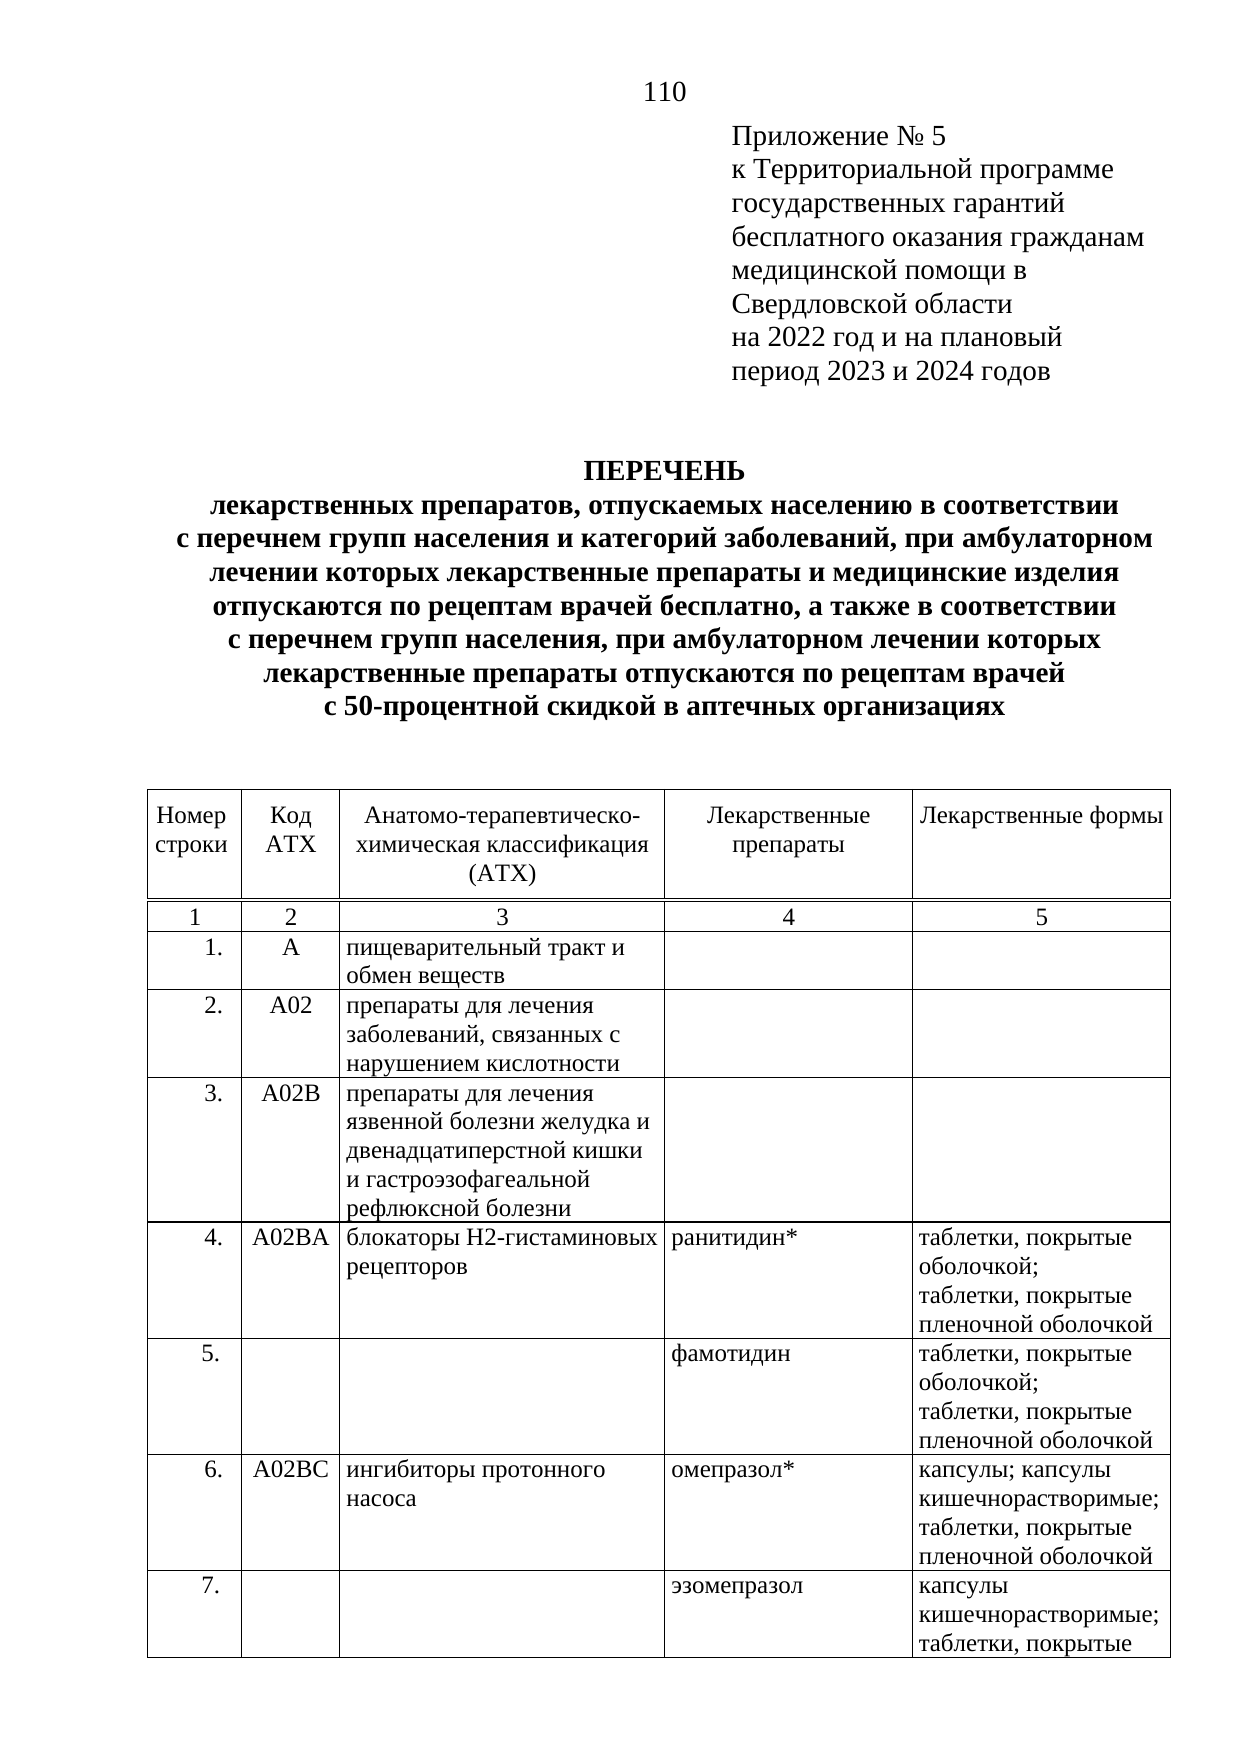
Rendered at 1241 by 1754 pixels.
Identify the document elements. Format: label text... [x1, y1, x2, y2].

table_header [148, 118, 720, 386]
table_header 5 [913, 902, 1170, 931]
table_cell [148, 1223, 241, 1337]
table_cell A02BC [242, 1455, 339, 1569]
table_cell [665, 932, 912, 989]
table_header 2 [242, 902, 339, 931]
table_cell блокаторы H2-гистаминовых рецепторов [340, 1223, 664, 1337]
table_cell [340, 1339, 664, 1453]
table_cell капсулы; капсулы кишечнорастворимые; таблетки, покрытые пленочной оболочкой [913, 1455, 1170, 1569]
table_cell [913, 990, 1170, 1077]
table_cell [148, 1571, 241, 1657]
table_cell эзомепразол [665, 1571, 912, 1657]
table_cell фамотидин [665, 1339, 912, 1453]
table_header Лекарственные формы [913, 790, 1170, 897]
table_cell [913, 1078, 1170, 1221]
table_cell [148, 932, 241, 989]
table_cell A02B [242, 1078, 339, 1221]
table_cell [340, 1571, 664, 1657]
table_cell A [242, 932, 339, 989]
table_cell капсулы кишечнорастворимые; таблетки, покрытые [913, 1571, 1170, 1657]
table_cell [665, 990, 912, 1077]
table_header Лекарственные препараты [665, 790, 912, 897]
table_cell [242, 1339, 339, 1453]
table_header Код АТХ [242, 790, 339, 897]
table_cell пищеварительный тракт и обмен веществ [340, 932, 664, 989]
table_header 1 [148, 902, 241, 931]
table_cell омепразол* [665, 1455, 912, 1569]
table_cell [148, 1339, 241, 1453]
table_cell ингибиторы протонного насоса [340, 1455, 664, 1569]
table_header Приложение № 5 к Территориальной программе государственных гарантий бесплатного оказания гражданам медицинской помощи в Свердловской области на 2022 год и на плановый период 2023 и 2024 годов [720, 118, 1163, 386]
table_cell [148, 1455, 241, 1569]
table_cell таблетки, покрытые оболочкой; таблетки, покрытые пленочной оболочкой [913, 1223, 1170, 1337]
table_cell [148, 1078, 241, 1221]
table_cell [665, 1078, 912, 1221]
table_header Анатомо-терапевтическо-химическая классификация (АТХ) [340, 790, 664, 897]
table_cell ранитидин* [665, 1223, 912, 1337]
text ПЕРЕЧЕНЬ [148, 453, 1181, 487]
table_cell препараты для лечения язвенной болезни желудка и двенадцатиперстной кишки и гастроэзофагеальной рефлюксной болезни [340, 1078, 664, 1221]
table_cell [913, 932, 1170, 989]
table_cell A02BA [242, 1223, 339, 1337]
text лекарственных препаратов, отпускаемых населению в соответствии с перечнем групп населения и категорий заболеваний, при амбулаторном лечении которых лекарственные препараты и медицинские изделия отпускаются по рецептам врачей бесплатно, а также в соответствии с перечнем групп населения, при амбулаторном лечении которых лекарственные препараты отпускаются по рецептам врачей с 50-процентной скидкой в аптечных организациях [148, 487, 1181, 722]
table_header 3 [340, 902, 664, 931]
table_cell препараты для лечения заболеваний, связанных с нарушением кислотности [340, 990, 664, 1077]
table_header Номер строки [148, 790, 241, 897]
table_cell A02 [242, 990, 339, 1077]
table_cell [242, 1571, 339, 1657]
table_header 4 [665, 902, 912, 931]
table_cell таблетки, покрытые оболочкой; таблетки, покрытые пленочной оболочкой [913, 1339, 1170, 1453]
table_cell [148, 990, 241, 1077]
